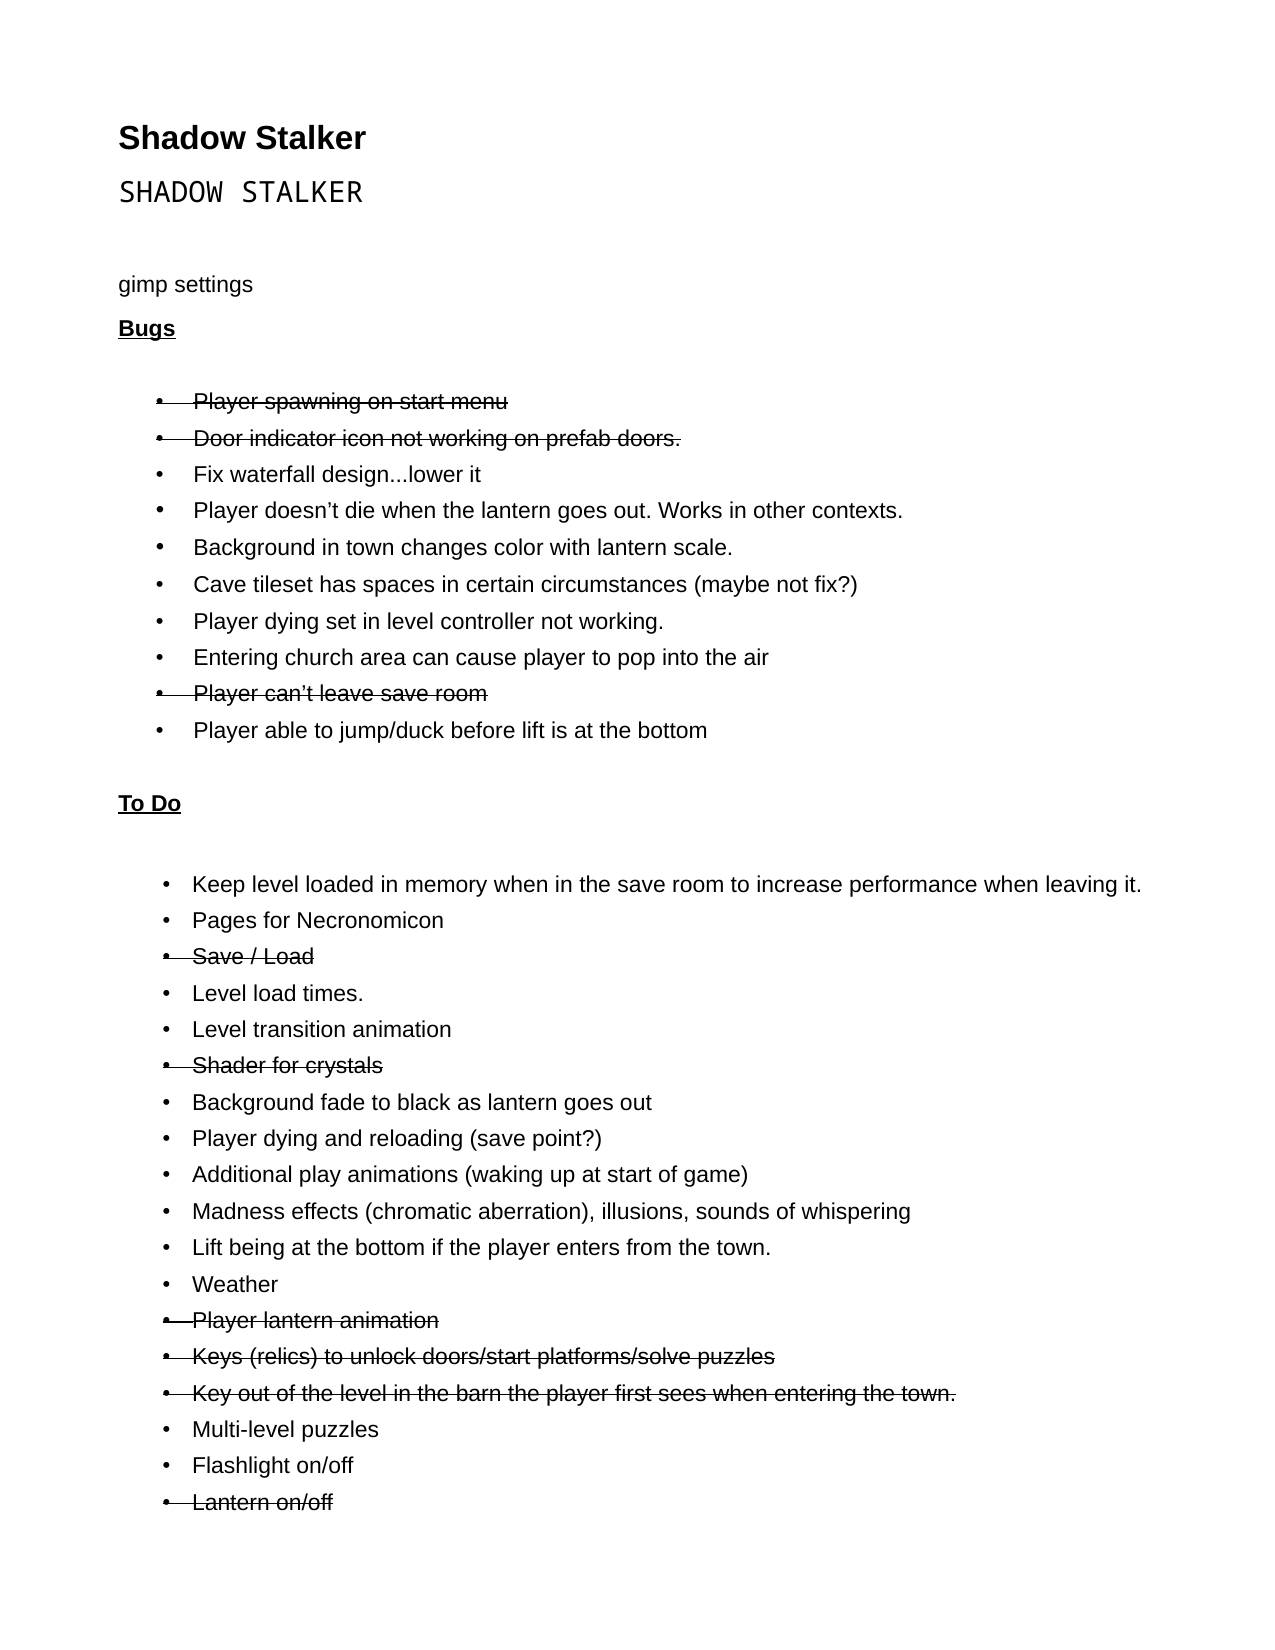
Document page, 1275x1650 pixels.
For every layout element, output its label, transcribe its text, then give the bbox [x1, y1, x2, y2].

list Key out of the level in the barn the player first sees when entering the town. [162, 1379, 1157, 1406]
list Additional play animations (waking up at start of game) [162, 1161, 1157, 1188]
list Fix waterfall design...lower it [156, 461, 1157, 487]
list Flashlight on/off [162, 1452, 1157, 1479]
list Background fade to black as lantern goes out [162, 1089, 1157, 1115]
list Player can’t leave save room [156, 680, 1157, 707]
text Shadow Stalker [118, 118, 1157, 157]
list Cave tileset has spaces in certain circumstances (maybe not fix?) [156, 571, 1157, 598]
list Multi-level puzzles [162, 1416, 1157, 1442]
text SHADOW STALKER [118, 171, 1157, 211]
list Level load times. [162, 980, 1157, 1006]
list Door indicator icon not working on prefab doors. [156, 424, 1157, 451]
list Player dying set in level controller not working. [156, 608, 1157, 634]
list Weather [162, 1271, 1157, 1297]
list Level transition animation [162, 1016, 1157, 1042]
list Lift being at the bottom if the player enters from the town. [162, 1234, 1157, 1261]
list Player lantern animation [162, 1307, 1157, 1333]
list Keep level loaded in memory when in the save room to increase performance when leaving it. [162, 871, 1157, 897]
list Keys (relics) to unlock doors/start platforms/solve puzzles [162, 1343, 1157, 1369]
list Player able to jump/duck before lift is at the bottom [156, 717, 1157, 743]
list Save / Load [162, 943, 1157, 970]
list Player spawning on start menu [156, 388, 1157, 414]
list Pages for Necronomicon [162, 907, 1157, 933]
list Madness effects (chromatic aberration), illusions, sounds of whispering [162, 1198, 1157, 1224]
text gimp settings [118, 271, 1157, 297]
list Player doesn’t die when the lantern goes out. Works in other contexts. [156, 497, 1157, 524]
list Shader for crystals [162, 1052, 1157, 1079]
text Bugs [118, 315, 1157, 342]
list Entering church area can cause player to pop into the air [156, 644, 1157, 670]
list Background in town changes color with lantern scale. [156, 534, 1157, 561]
list Lantern on/off [162, 1489, 1157, 1515]
text To Do [118, 789, 1157, 816]
list Player dying and reloading (save point?) [162, 1125, 1157, 1151]
